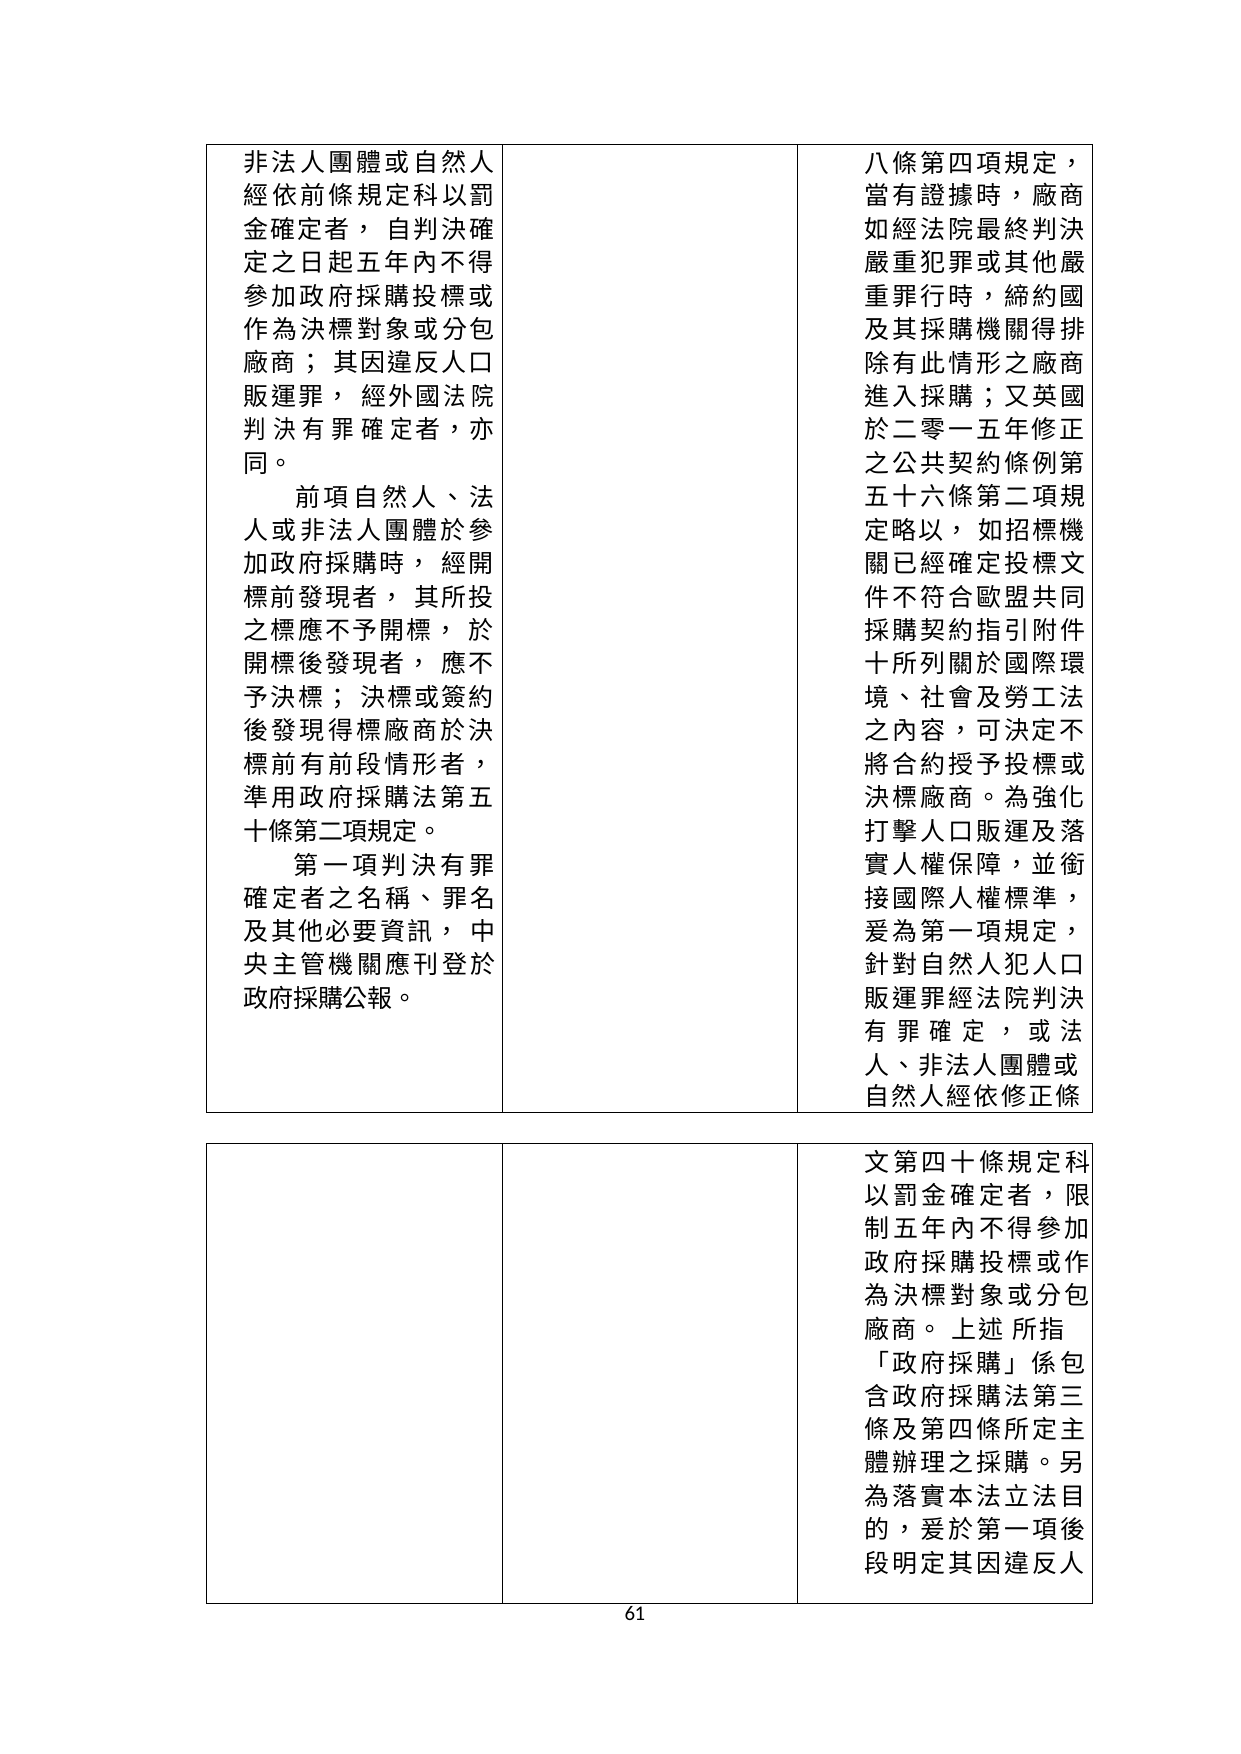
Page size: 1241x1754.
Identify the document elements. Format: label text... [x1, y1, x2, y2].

table_cell [503, 145, 797, 1112]
table_header [503, 1144, 797, 1602]
table_cell 非法人團體或自然人經依前條規定科以罰金確定者， 自判決確定之日起五年內不得參加政府採購投標或作為決標對象或分包廠商； 其因違反人口販運罪， 經外國法 院 判 決 有 罪 確 定者，亦同。 前項自然人、法人或非法人團體於參加政府採購時， 經開標前發現者， 其所投之標應不予開標， 於開標後發現者， 應不予決標； 決標或簽約後發現得標廠商於決標前有前段情形者，準用政府採購法第五十條第二項規定。 第一項判決有罪確定者之名稱、罪名及其他必要資訊， 中央主管機關應刊登於政府採購公報。 [207, 145, 502, 1112]
table_cell 八條第四項規定， 當有證據時，廠商如經法院最終判決嚴重犯罪或其他嚴重罪行時，締約國及其採購機關得排除有此情形之廠商進入採購；又英國於二零一五年修正之公共契約條例第五十六條第二項規定略以， 如招標機關已經確定投標文件不符合歐盟共同採購契約指引附件十所列關於國際環境、社會及勞工法之內容，可決定不將合約授予投標或決標廠商。為強化打擊人口販運及落實人權保障，並銜接國際人權標準， 爰為第一項規定， 針對自然人犯人口販運罪經法院判決有 罪 確 定 ， 或 法人、非法人團體或 自然人經依修正條 [798, 145, 1092, 1112]
table_header [207, 1144, 502, 1602]
table_header 文第四十條規定科以罰金確定者，限制五年內不得參加政府採購投標或作為決標對象或分包廠商。 上述 所指 「政府採購」係包含政府採購法第三條及第四條所定主體辦理之採購。另為落實本法立法目的，爰於第一項後段明定其因違反人 [798, 1144, 1092, 1602]
